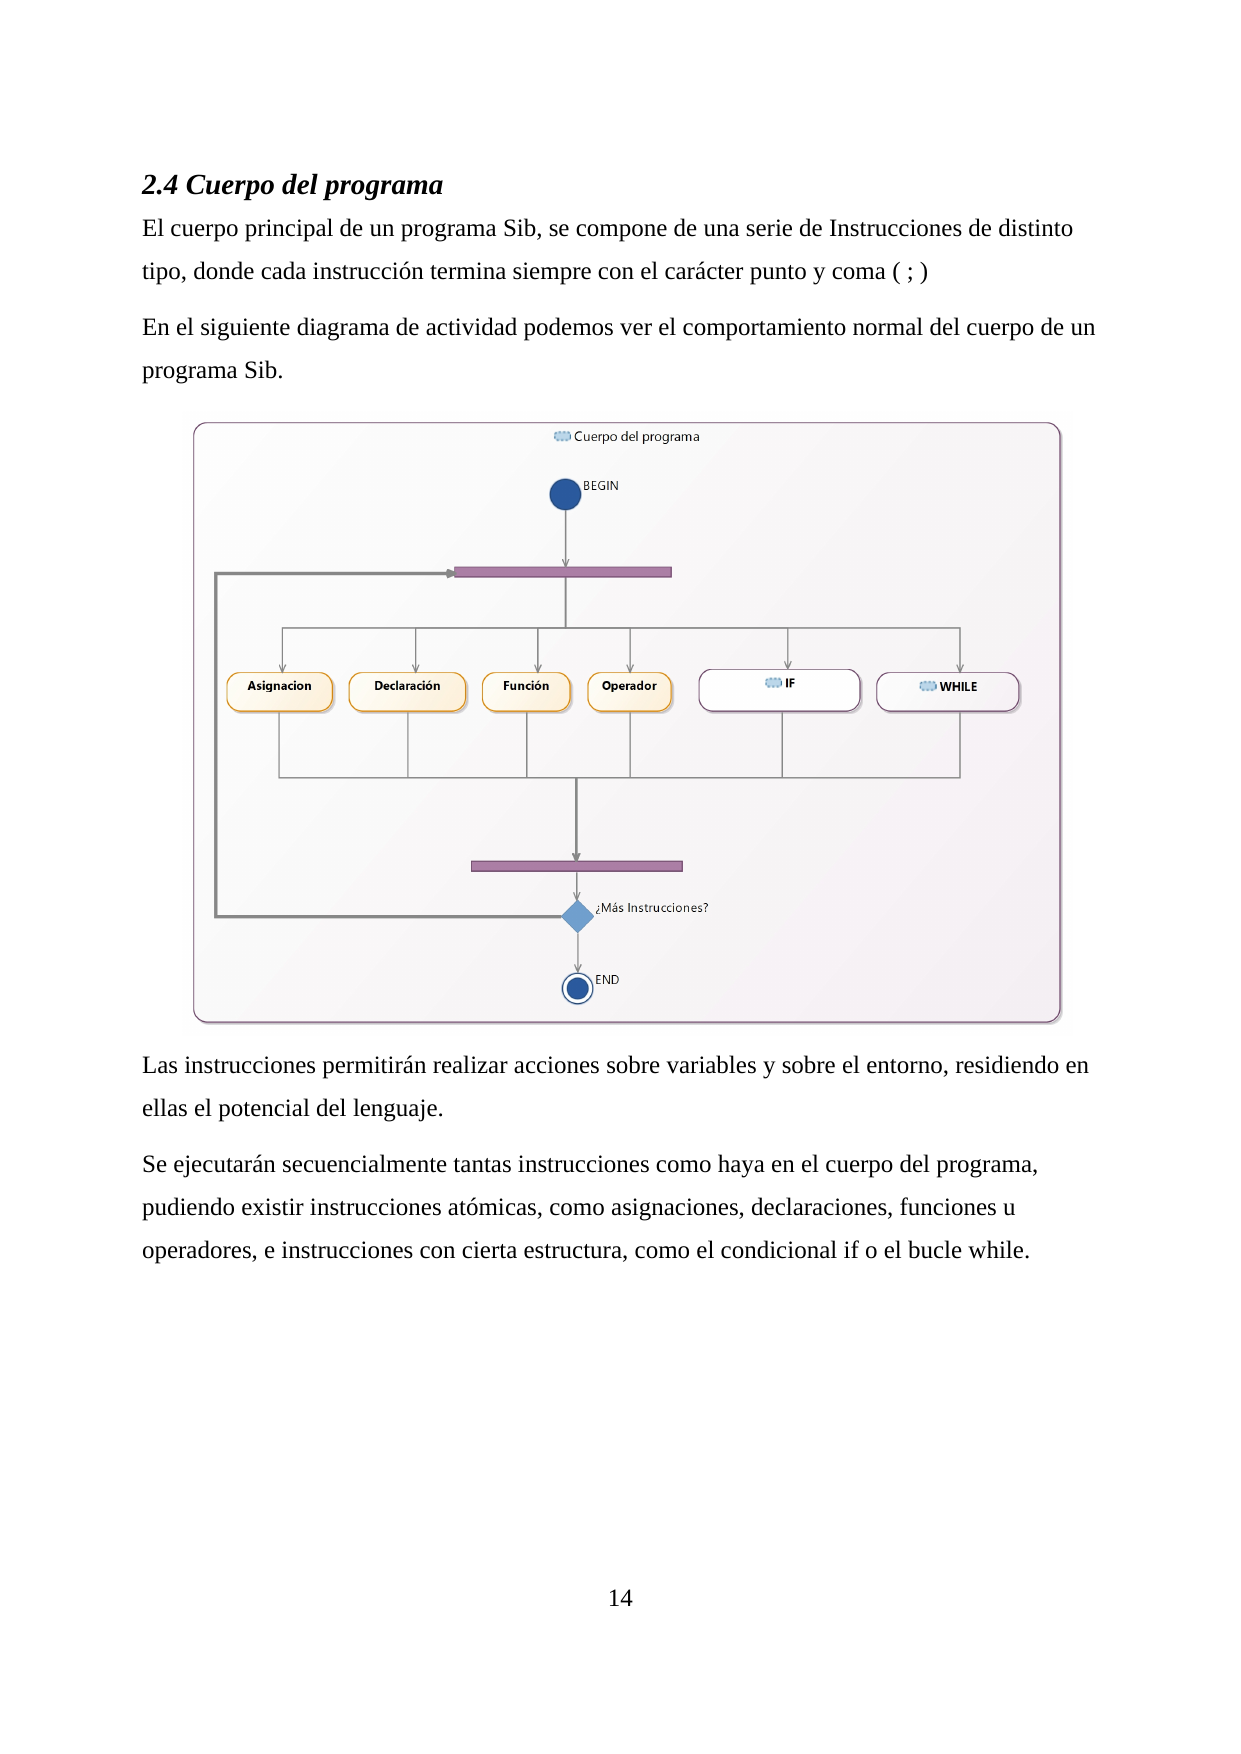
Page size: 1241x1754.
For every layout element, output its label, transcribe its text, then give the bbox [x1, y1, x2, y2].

picture [182, 411, 1074, 1036]
text Se ejecutarán secuencialmente tantas instrucciones como haya en el cuerpo del programa, pudiendo existir instrucciones atómicas, como asignaciones, declaraciones, funciones u operadores, e instrucciones con cierta estructura, como el condicional if o el bucle while. [142, 1149, 1098, 1264]
text El cuerpo principal de un programa Sib, se compone de una serie de Instrucciones de distinto tipo, donde cada instrucción termina siempre con el carácter punto y coma ( ; ) [142, 213, 1098, 285]
subtitle 2.4 Cuerpo del programa [142, 167, 1098, 200]
text En el siguiente diagrama de actividad podemos ver el comportamiento normal del cuerpo de un programa Sib. [142, 312, 1098, 383]
text Las instrucciones permitirán realizar acciones sobre variables y sobre el entorno, residiendo en ellas el potencial del lenguaje. [142, 1036, 1098, 1122]
